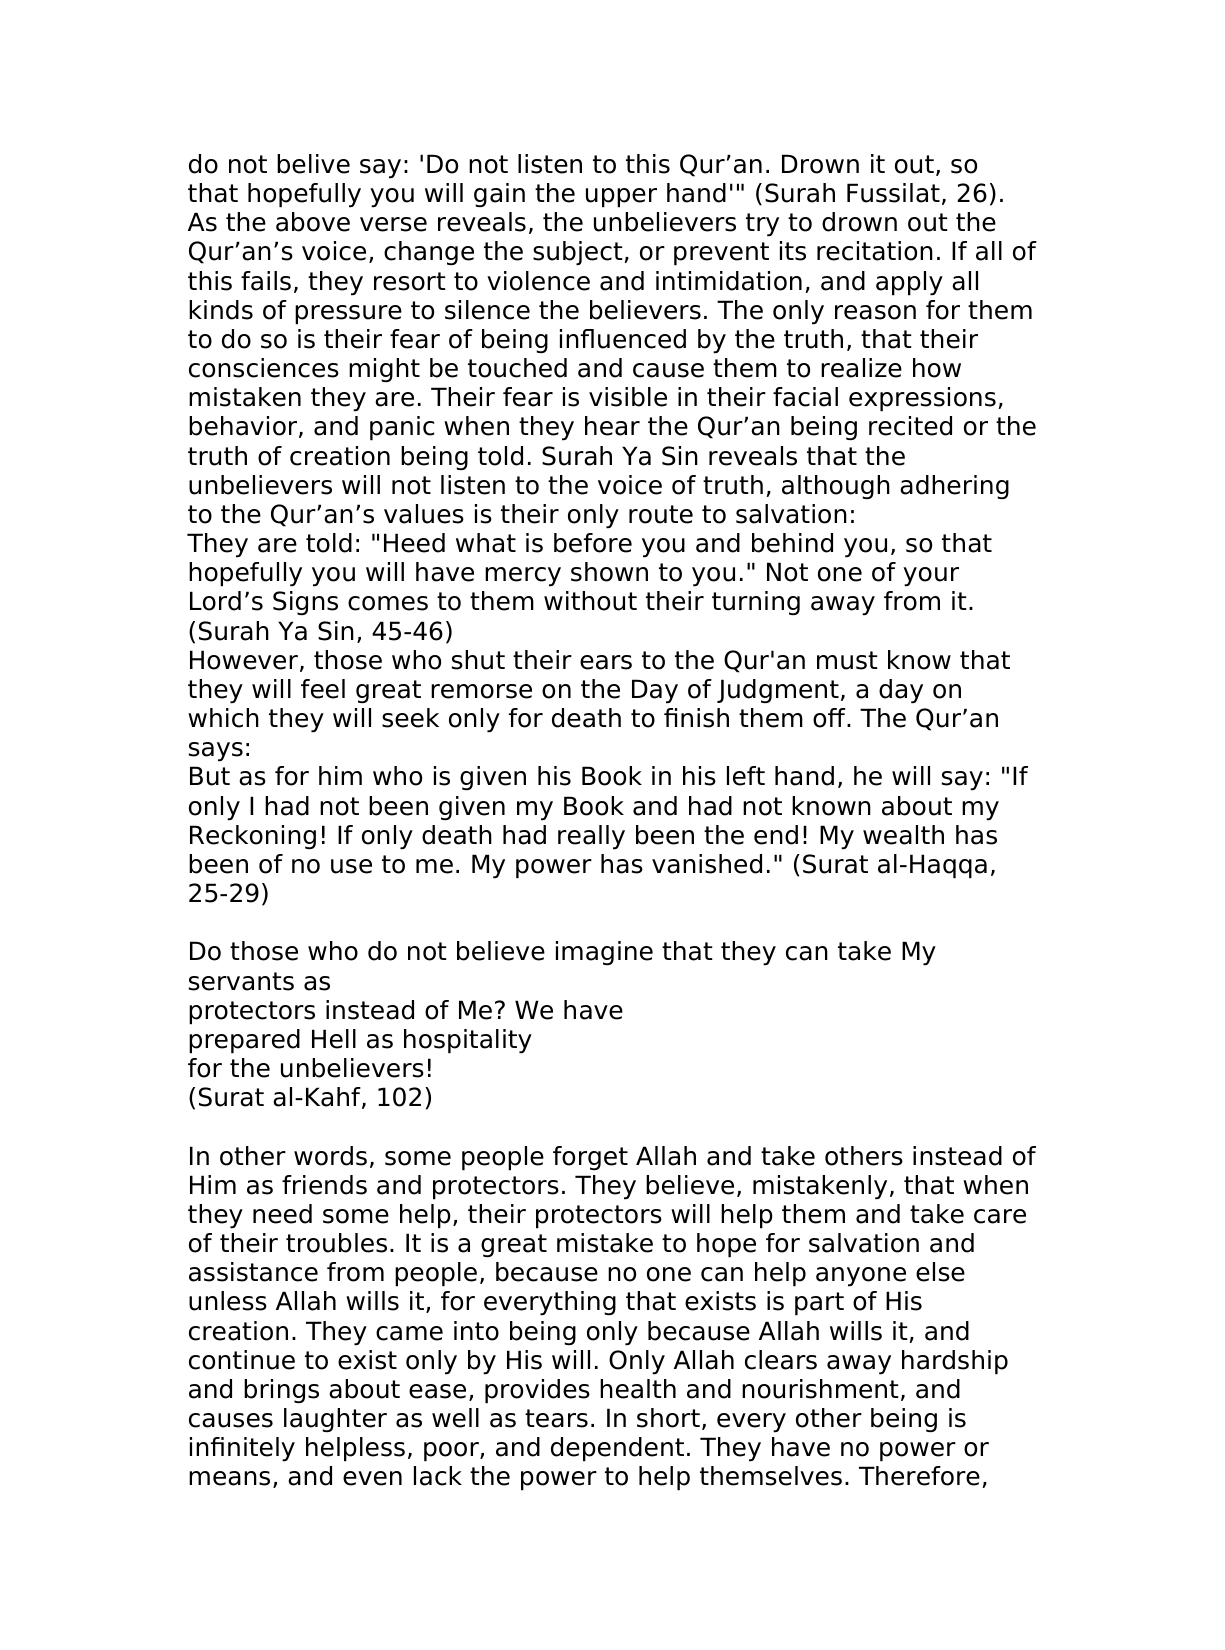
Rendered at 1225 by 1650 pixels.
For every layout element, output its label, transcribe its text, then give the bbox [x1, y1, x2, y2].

text for the unbelievers! [187, 1054, 1037, 1083]
text prepared Hell as hospitality [187, 1025, 1037, 1054]
text protectors instead of Me? We have [187, 996, 1037, 1025]
text They are told: "Heed what is before you and behind you, so that hopefully you will have mercy shown to you." Not one of your Lord’s Signs comes to them without their turning away from it. (Surah Ya Sin, 45-46) [187, 529, 1037, 646]
text Do those who do not believe imagine that they can take My servants as [187, 937, 1037, 996]
text do not belive say: 'Do not listen to this Qur’an. Drown it out, so that hopefully you will gain the upper hand'" (Surah Fussilat, 26). [187, 150, 1037, 208]
text (Surat al-Kahf, 102) [187, 1083, 1037, 1112]
text In other words, some people forget Allah and take others instead of Him as friends and protectors. They believe, mistakenly, that when they need some help, their protectors will help them and take care of their troubles. It is a great mistake to hope for salvation and assistance from people, because no one can help anyone else unless Allah wills it, for everything that exists is part of His creation. They came into being only because Allah wills it, and continue to exist only by His will. Only Allah clears away hardship and brings about ease, provides health and nourishment, and causes laughter as well as tears. In short, every other being is infinitely helpless, poor, and dependent. They have no power or means, and even lack the power to help themselves. Therefore, [187, 1142, 1037, 1492]
text As the above verse reveals, the unbelievers try to drown out the Qur’an’s voice, change the subject, or prevent its recitation. If all of this fails, they resort to violence and intimidation, and apply all kinds of pressure to silence the believers. The only reason for them to do so is their fear of being influenced by the truth, that their consciences might be touched and cause them to realize how mistaken they are. Their fear is visible in their facial expressions, behavior, and panic when they hear the Qur’an being recited or the truth of creation being told. Surah Ya Sin reveals that the unbelievers will not listen to the voice of truth, although adhering to the Qur’an’s values is their only route to salvation: [187, 208, 1037, 529]
text But as for him who is given his Book in his left hand, he will say: "If only I had not been given my Book and had not known about my Reckoning! If only death had really been the end! My wealth has been of no use to me. My power has vanished." (Surat al-Haqqa, 25-29) [187, 762, 1037, 908]
text However, those who shut their ears to the Qur'an must know that they will feel great remorse on the Day of Judgment, a day on which they will seek only for death to finish them off. The Qur’an says: [187, 646, 1037, 762]
